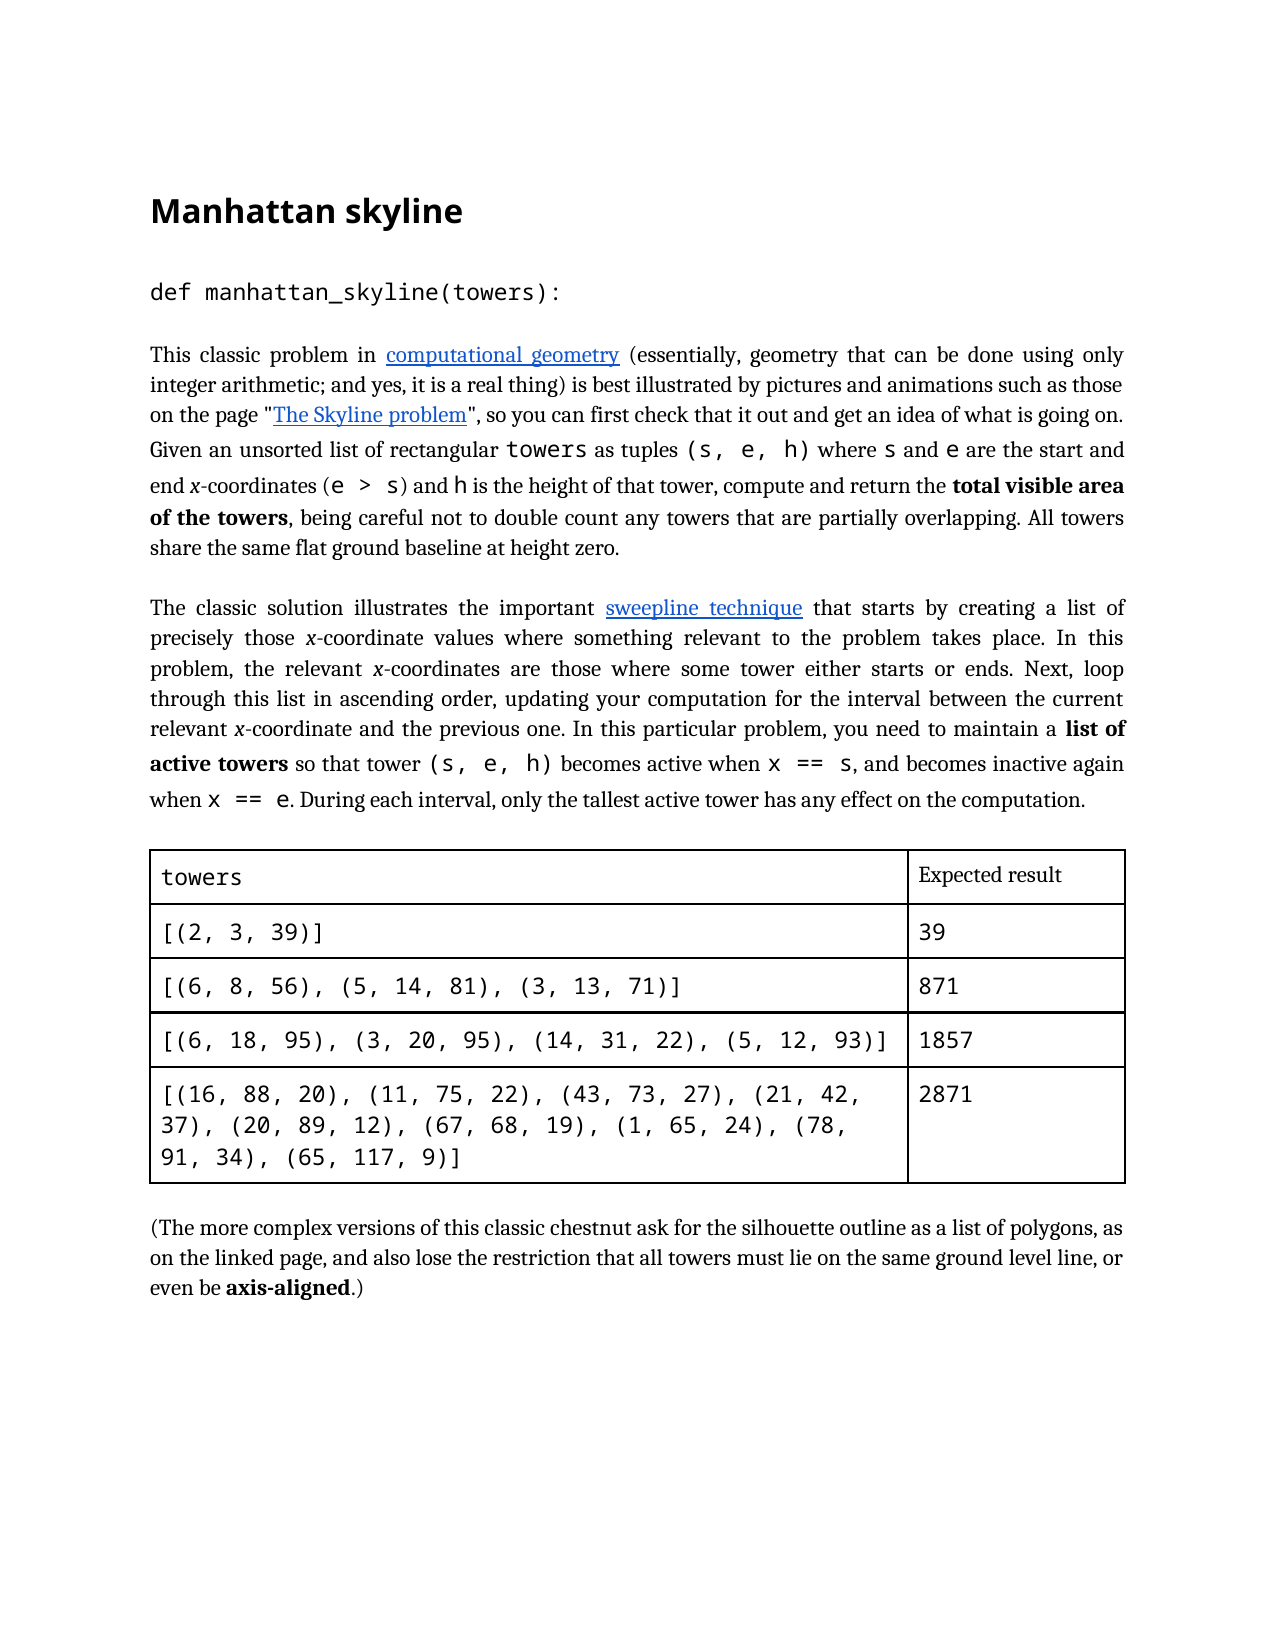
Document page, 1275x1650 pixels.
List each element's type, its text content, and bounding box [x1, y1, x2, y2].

table_cell 2871 [909, 1068, 1124, 1182]
table_header towers [151, 851, 907, 903]
text def manhattan_skyline(towers): [150, 276, 1125, 307]
subtitle Manhattan skyline [150, 187, 1125, 233]
table_cell [(2, 3, 39)] [151, 905, 907, 957]
text (The more complex versions of this classic chestnut ask for the silhouette outline as a list of polygons, as on the linked page, and also lose the restriction that all towers must lie on the same ground level line, or even be axis-aligned.) [150, 1214, 1125, 1301]
table_cell [(6, 18, 95), (3, 20, 95), (14, 31, 22), (5, 12, 93)] [151, 1014, 907, 1066]
table_cell [(6, 8, 56), (5, 14, 81), (3, 13, 71)] [151, 959, 907, 1011]
table_header Expected result [909, 851, 1124, 903]
table_cell 39 [909, 905, 1124, 957]
text The classic solution illustrates the important sweepline technique that starts by creating a list of precisely those x-coordinate values where something relevant to the problem takes place. In this problem, the relevant x-coordinates are those where some tower either starts or ends. Next, loop through this list in ascending order, updating your computation for the interval between the current relevant x-coordinate and the previous one. In this particular problem, you need to maintain a list of active towers so that tower (s, e, h) becomes active when x == s, and becomes inactive again when x == e. During each interval, only the tallest active tower has any effect on the computation. [150, 595, 1125, 814]
table_cell [(16, 88, 20), (11, 75, 22), (43, 73, 27), (21, 42, 37), (20, 89, 12), (67, 68, 19), (1, 65, 24), (78, 91, 34), (65, 117, 9)] [151, 1068, 907, 1182]
text This classic problem in computational geometry (essentially, geometry that can be done using only integer arithmetic; and yes, it is a real thing) is best illustrated by pictures and animations such as those on the page "The Skyline problem", so you can first check that it out and get an idea of what is going on. Given an unsorted list of rectangular towers as tuples (s, e, h) where s and e are the start and end x-coordinates (e > s) and h is the height of that tower, compute and return the total visible area of the towers, being careful not to double count any towers that are partially overlapping. All towers share the same flat ground baseline at height zero. [150, 342, 1125, 561]
table_cell 871 [909, 959, 1124, 1011]
table_cell 1857 [909, 1014, 1124, 1066]
